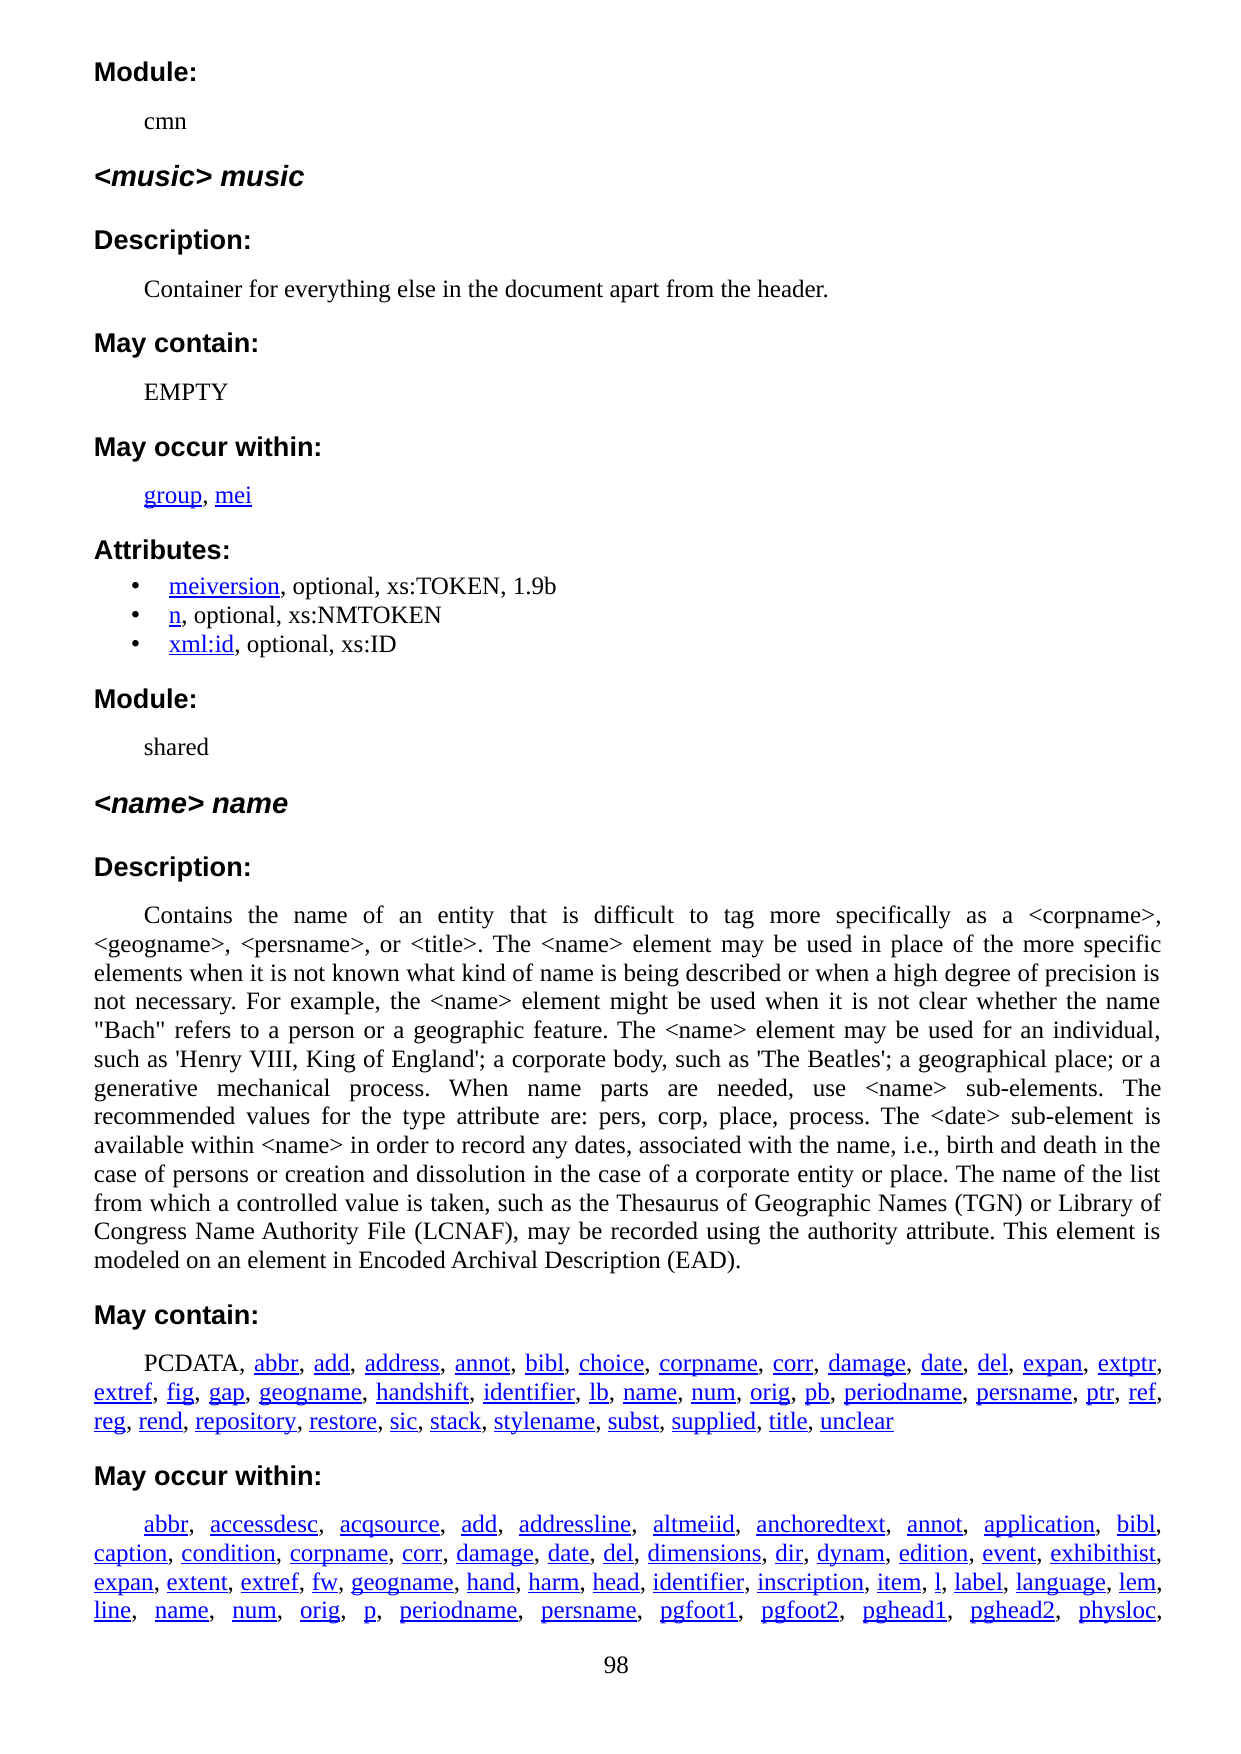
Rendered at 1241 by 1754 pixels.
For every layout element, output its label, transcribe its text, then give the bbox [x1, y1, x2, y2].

list xml:id, optional, xs:ID [131, 629, 1162, 658]
text Contains the name of an entity that is difficult to tag more specifically as a <corpname>, <geogname>, <persname>, or <title>. The <name> element may be used in place of the more specific elements when it is not known what kind of name is being described or when a high degree of precision is not necessary. For example, the <name> element might be used when it is not clear whether the name "Bach" refers to a person or a geographic feature. The <name> element may be used for an individual, such as 'Henry VIII, King of England'; a corporate body, such as 'The Beatles'; a geographical place; or a generative mechanical process. When name parts are needed, use <name> sub-elements. The recommended values for the type attribute are: pers, corp, place, process. The <date> sub-element is available within <name> in order to record any dates, associated with the name, i.e., birth and death in the case of persons or creation and dissolution in the case of a corporate entity or place. The name of the list from which a controlled value is taken, such as the Thesaurus of Geographic Names (TGN) or Library of Congress Name Authority File (LCNAF), may be recorded using the authority attribute. This element is modeled on an element in Encoded Archival Description (EAD). [94, 900, 1162, 1274]
text PCDATA, abbr, add, address, annot, bibl, choice, corpname, corr, damage, date, del, expan, extptr, extref, fig, gap, geogname, handshift, identifier, lb, name, num, orig, pb, periodname, persname, ptr, ref, reg, rend, repository, restore, sic, stack, stylename, subst, supplied, title, unclear [94, 1348, 1162, 1435]
subtitle Module: [94, 683, 1162, 714]
subtitle <name> name [94, 786, 1162, 819]
text Container for everything else in the document apart from the header. [94, 274, 1162, 302]
subtitle May contain: [94, 1299, 1162, 1330]
list n, optional, xs:NMTOKEN [131, 600, 1162, 629]
text shared [94, 732, 1162, 761]
subtitle Description: [94, 851, 1162, 882]
subtitle May occur within: [94, 1460, 1162, 1491]
list meiversion, optional, xs:TOKEN, 1.9b [131, 571, 1162, 600]
text cmn [94, 106, 1162, 134]
subtitle May occur within: [94, 431, 1162, 462]
subtitle Attributes: [94, 534, 1162, 565]
text group, mei [94, 480, 1162, 509]
subtitle <music> music [94, 159, 1162, 193]
text abbr, accessdesc, acqsource, add, addressline, altmeiid, anchoredtext, annot, application, bibl, caption, condition, corpname, corr, damage, date, del, dimensions, dir, dynam, edition, event, exhibithist, expan, extent, extref, fw, geogname, hand, harm, head, identifier, inscription, item, l, label, language, lem, line, name, num, orig, p, periodname, persname, pgfoot1, pgfoot2, pghead1, pghead2, physloc, [94, 1509, 1162, 1624]
subtitle May contain: [94, 327, 1162, 359]
subtitle Module: [94, 56, 1162, 87]
subtitle Description: [94, 224, 1162, 256]
text EMPTY [94, 377, 1162, 406]
